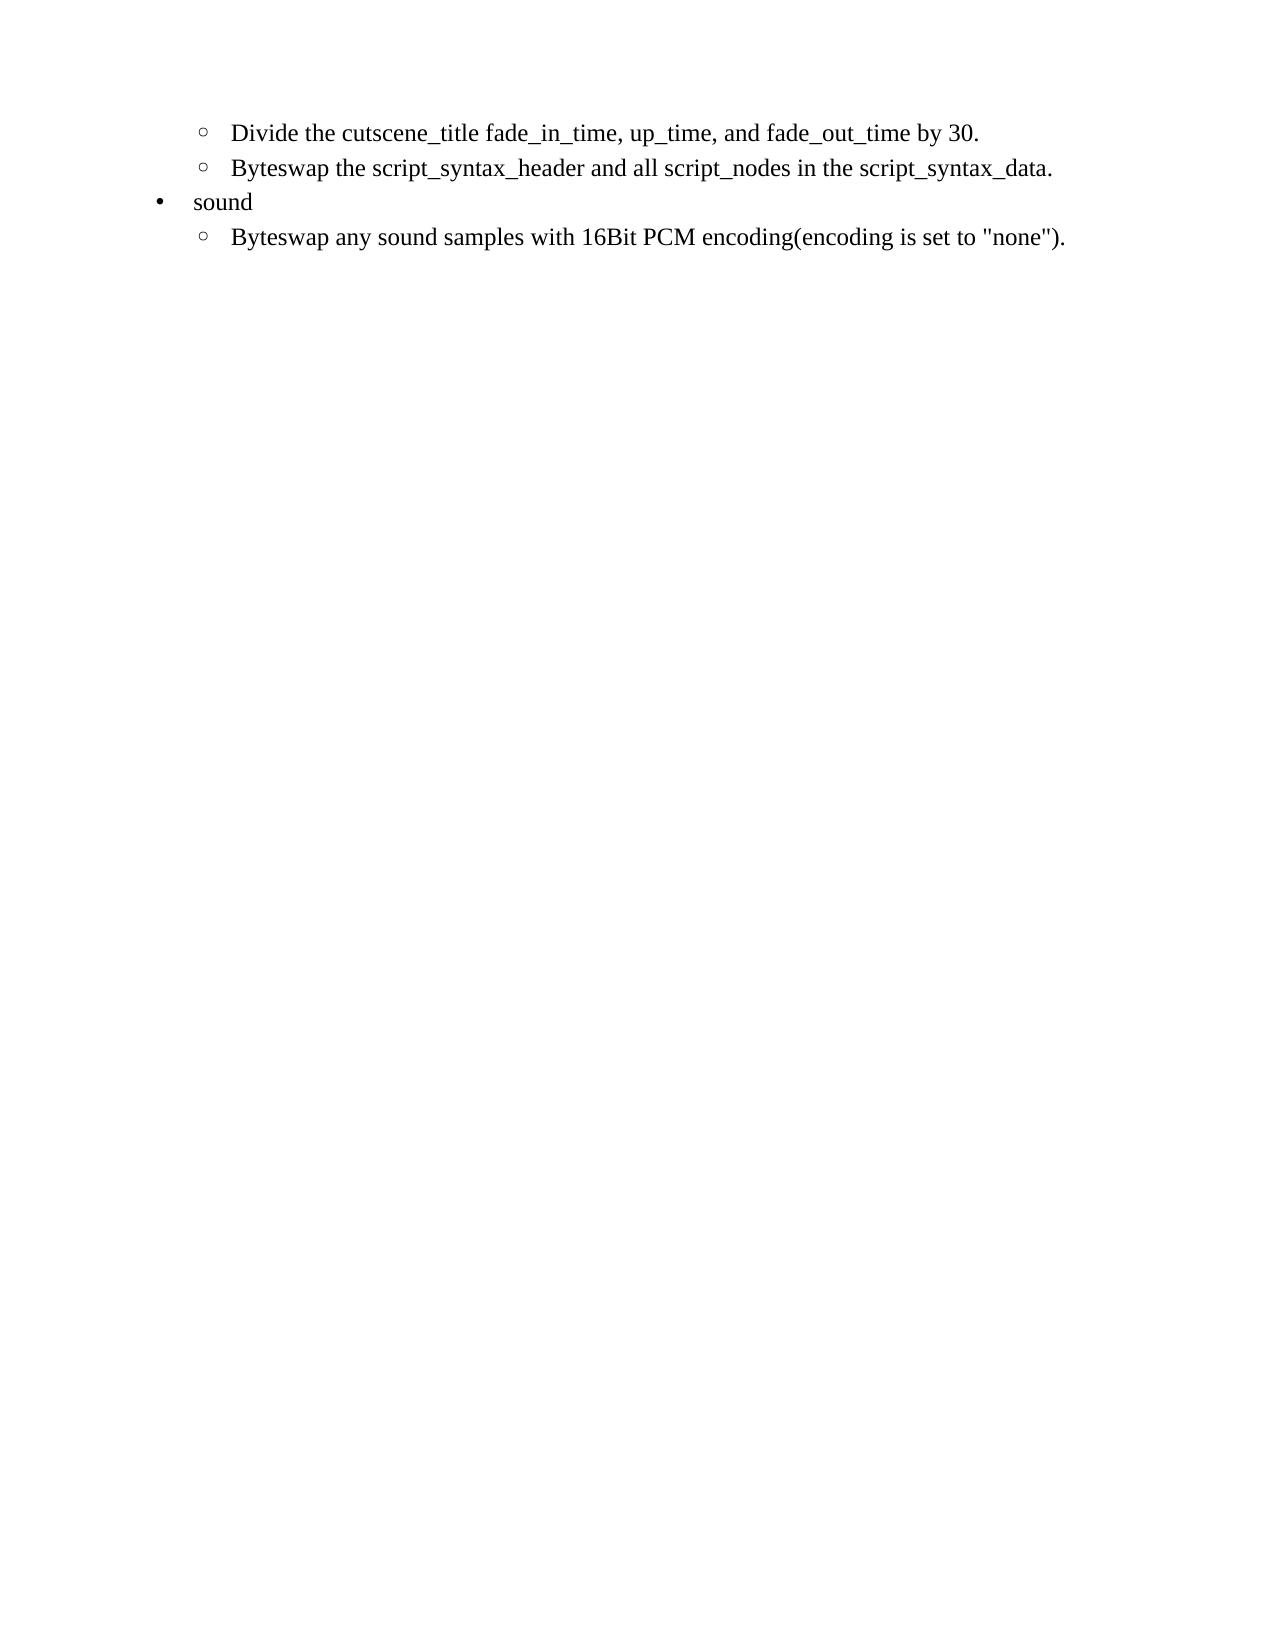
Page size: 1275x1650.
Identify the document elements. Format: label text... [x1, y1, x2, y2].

list Divide the cutscene_title fade_in_time, up_time, and fade_out_time by 30. [193, 118, 1157, 147]
list Byteswap the script_syntax_header and all script_nodes in the script_syntax_data. [193, 153, 1157, 181]
list sound [156, 187, 1157, 216]
list Byteswap any sound samples with 16Bit PCM encoding(encoding is set to "none"). [193, 222, 1157, 250]
